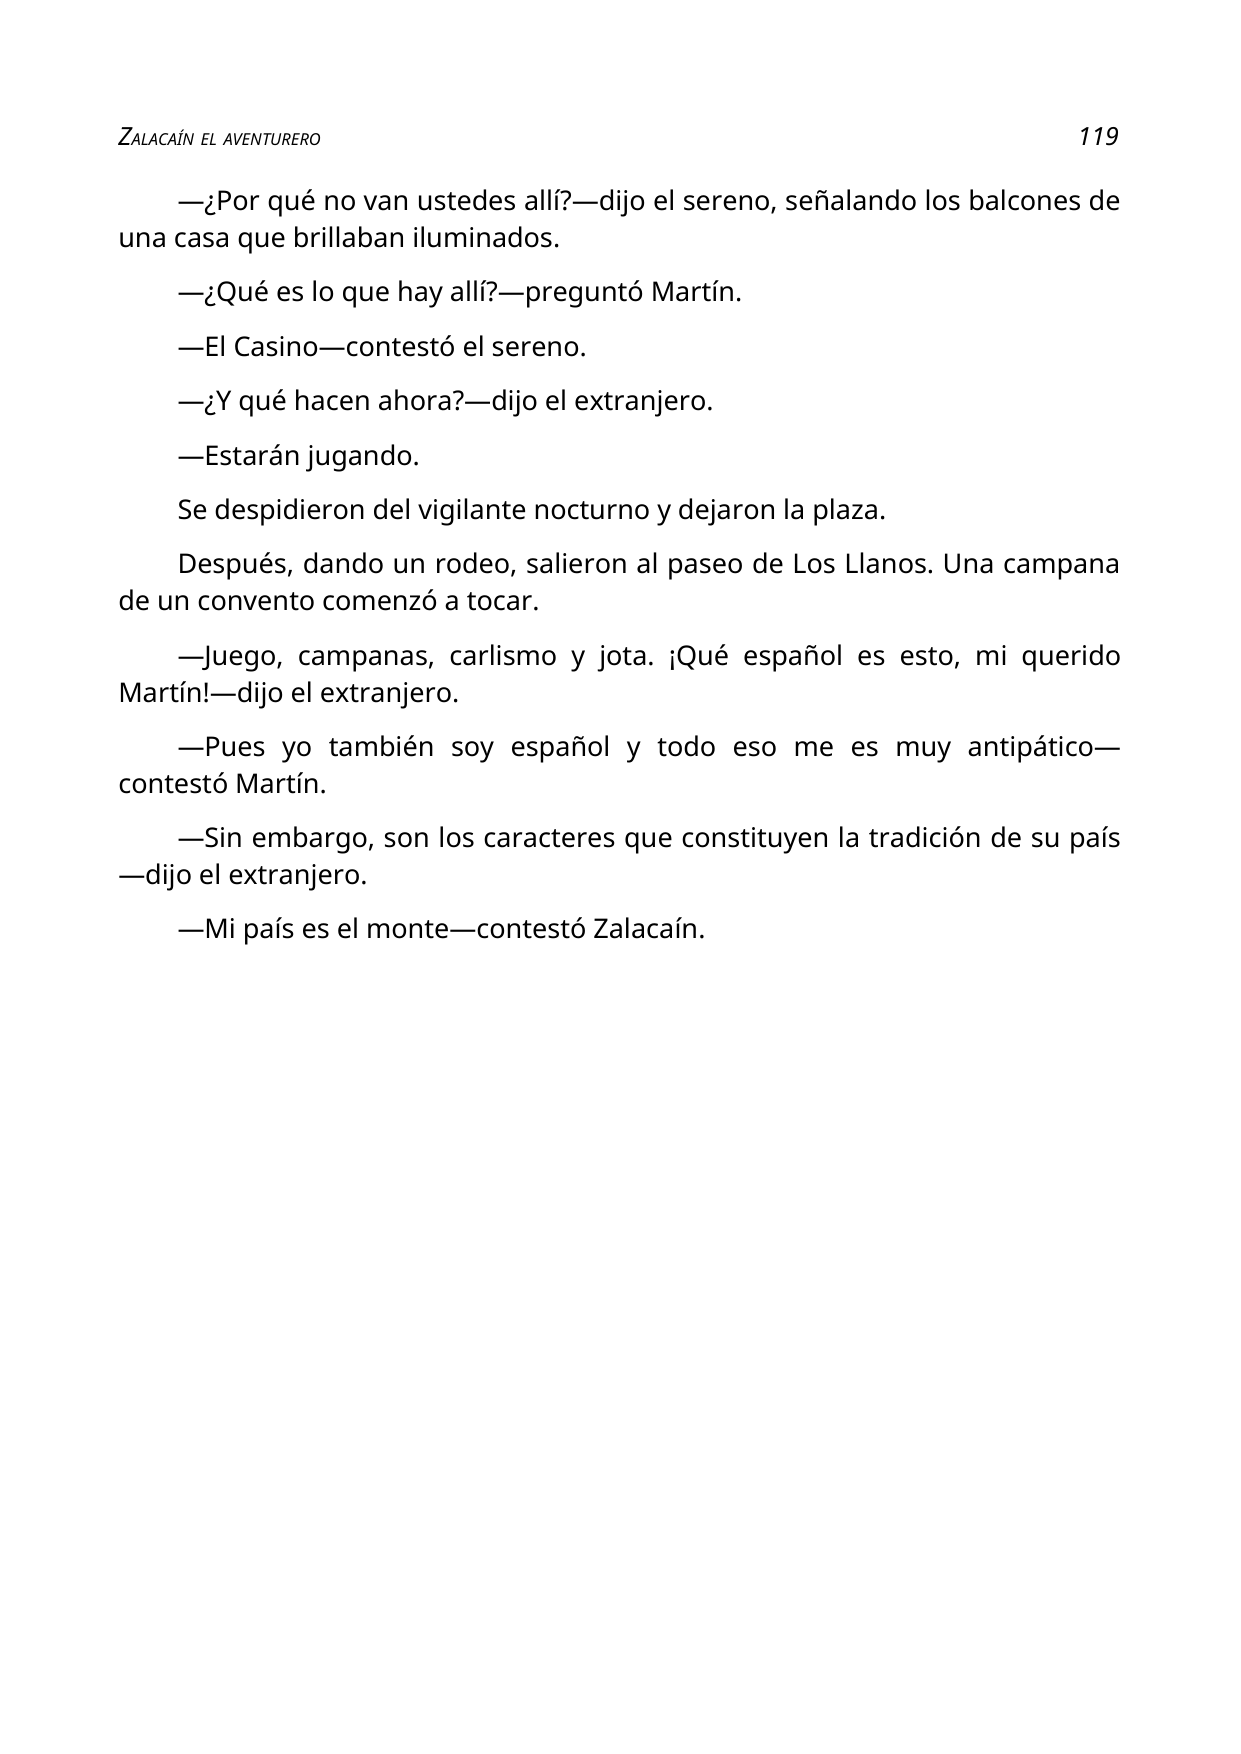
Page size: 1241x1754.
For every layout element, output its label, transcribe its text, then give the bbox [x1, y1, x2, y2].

text —Mi país es el monte—contestó Zalacaín. [118, 910, 1122, 947]
text —Estarán jugando. [118, 436, 1122, 473]
text Después, dando un rodeo, salieron al paseo de Los Llanos. Una campana de un convento comenzó a tocar. [118, 545, 1122, 619]
text —¿Y qué hacen ahora?—dijo el extranjero. [118, 382, 1122, 418]
text Se despidieron del vigilante nocturno y dejaron la plaza. [118, 491, 1122, 527]
text —Pues yo también soy español y todo eso me es muy antipático—contestó Martín. [118, 728, 1122, 801]
text —¿Qué es lo que hay allí?—preguntó Martín. [118, 273, 1122, 309]
text —El Casino—contestó el sereno. [118, 327, 1122, 364]
text —Juego, campanas, carlismo y jota. ¡Qué español es esto, mi querido Martín!—dijo el extranjero. [118, 636, 1122, 710]
text —Sin embargo, son los caracteres que constituyen la tradición de su país—dijo el extranjero. [118, 819, 1122, 892]
text —¿Por qué no van ustedes allí?—dijo el sereno, señalando los balcones de una casa que brillaban iluminados. [118, 182, 1122, 255]
